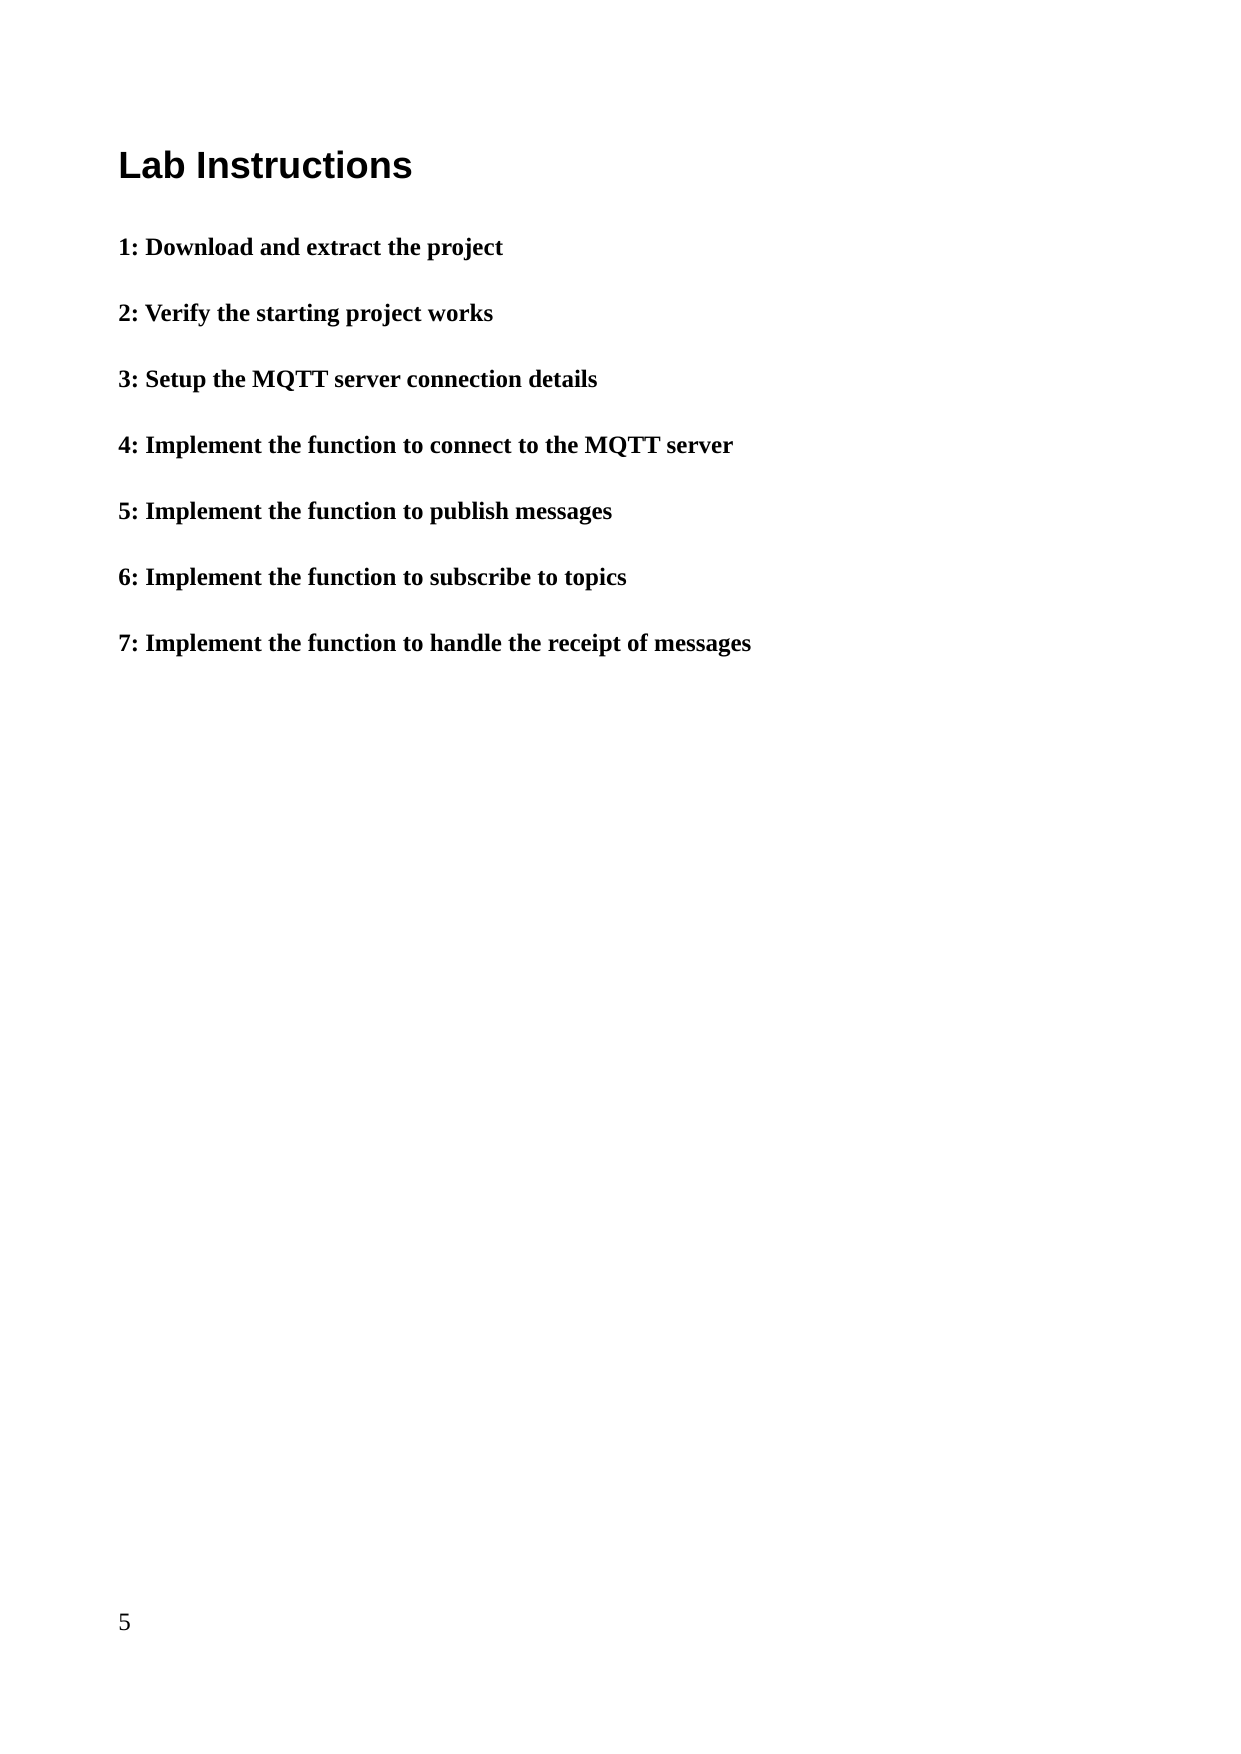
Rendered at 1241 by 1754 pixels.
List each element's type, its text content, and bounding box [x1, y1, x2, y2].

text 6: Implement the function to subscribe to topics [118, 562, 1122, 591]
text 2: Verify the starting project works [118, 298, 1122, 327]
text 5: Implement the function to publish messages [118, 496, 1122, 525]
text 1: Download and extract the project [118, 232, 1122, 261]
text 3: Setup the MQTT server connection details [118, 364, 1122, 393]
subtitle Lab Instructions [118, 143, 1122, 187]
text 4: Implement the function to connect to the MQTT server [118, 430, 1122, 459]
text 7: Implement the function to handle the receipt of messages [118, 628, 1122, 657]
